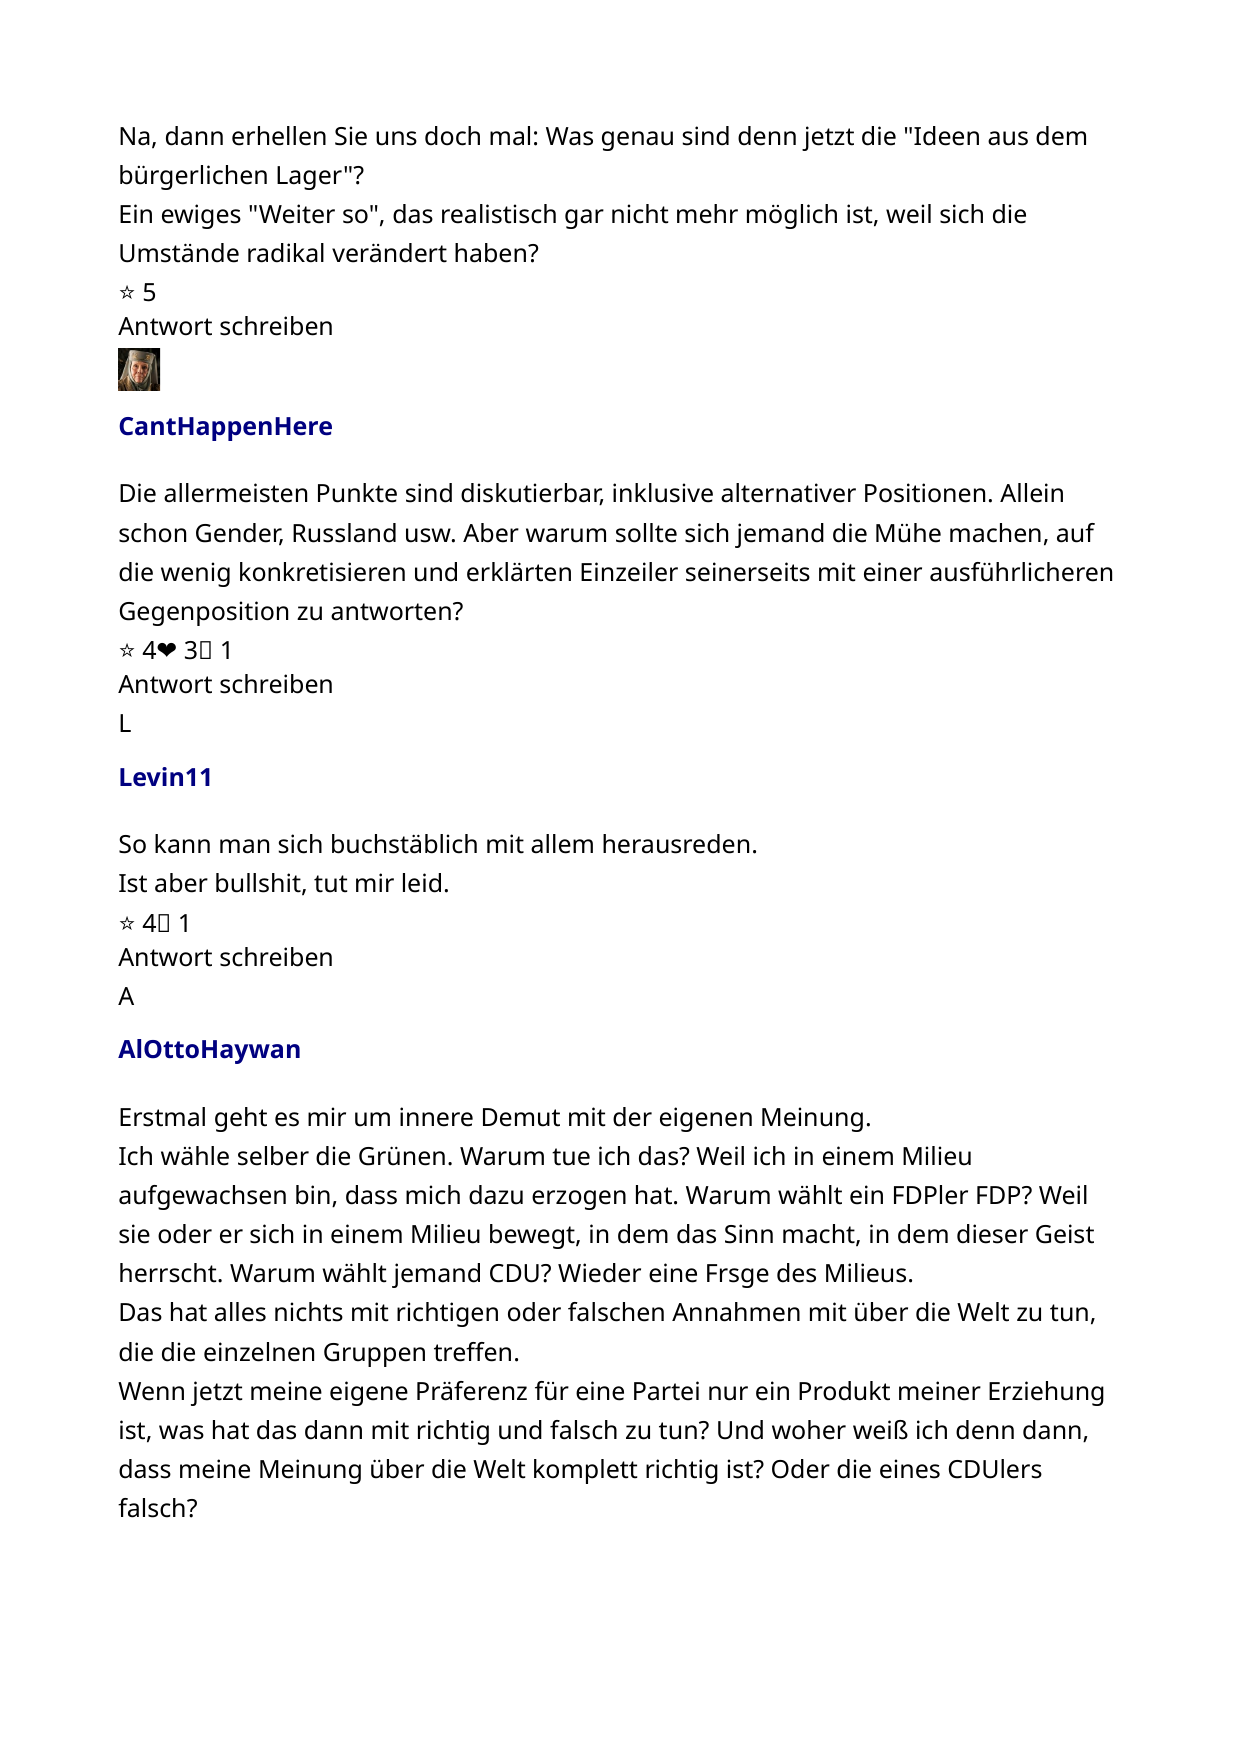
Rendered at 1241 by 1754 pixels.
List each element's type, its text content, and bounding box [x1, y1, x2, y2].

text L [118, 706, 1122, 740]
subtitle Levin11 [118, 760, 1122, 794]
text So kann man sich buchstäblich mit allem herausreden. [118, 827, 1122, 861]
text A [118, 978, 1122, 1012]
subtitle CantHappenHere [118, 409, 1122, 443]
text Ich wähle selber die Grünen. Warum tue ich das? Weil ich in einem Milieu aufgewachsen bin, dass mich dazu erzogen hat. Warum wählt ein FDPler FDP? Weil sie oder er sich in einem Milieu bewegt, in dem das Sinn macht, in dem dieser Geist herrscht. Warum wählt jemand CDU? Wieder eine Frsge des Milieus. [118, 1138, 1122, 1290]
picture [118, 348, 161, 391]
text ⭐️ 4🤨 1 [118, 905, 1122, 939]
text Ist aber bullshit, tut mir leid. [118, 866, 1122, 900]
text Antwort schreiben [118, 939, 1122, 973]
text Das hat alles nichts mit richtigen oder falschen Annahmen mit über die Welt zu tun, die die einzelnen Gruppen treffen. [118, 1295, 1122, 1368]
text Ein ewiges "Weiter so", das realistisch gar nicht mehr möglich ist, weil sich die Umstände radikal verändert haben? [118, 196, 1122, 270]
text Erstmal geht es mir um innere Demut mit der eigenen Meinung. [118, 1099, 1122, 1133]
text Antwort schreiben [118, 309, 1122, 343]
text Na, dann erhellen Sie uns doch mal: Was genau sind denn jetzt die "Ideen aus dem bürgerlichen Lager"? [118, 118, 1122, 191]
text Antwort schreiben [118, 667, 1122, 701]
text ⭐️ 4❤️ 3🤨 1 [118, 633, 1122, 667]
text Wenn jetzt meine eigene Präferenz für eine Partei nur ein Produkt meiner Erziehung ist, was hat das dann mit richtig und falsch zu tun? Und woher weiß ich denn dann, dass meine Meinung über die Welt komplett richtig ist? Oder die eines CDUlers falsch? [118, 1373, 1122, 1525]
subtitle AlOttoHaywan [118, 1032, 1122, 1066]
text Die allermeisten Punkte sind diskutierbar, inklusive alternativer Positionen. Allein schon Gender, Russland usw. Aber warum sollte sich jemand die Mühe machen, auf die wenig konkretisieren und erklärten Einzeiler seinerseits mit einer ausführlicheren Gegenposition zu antworten? [118, 476, 1122, 628]
text ⭐️ 5 [118, 275, 1122, 309]
